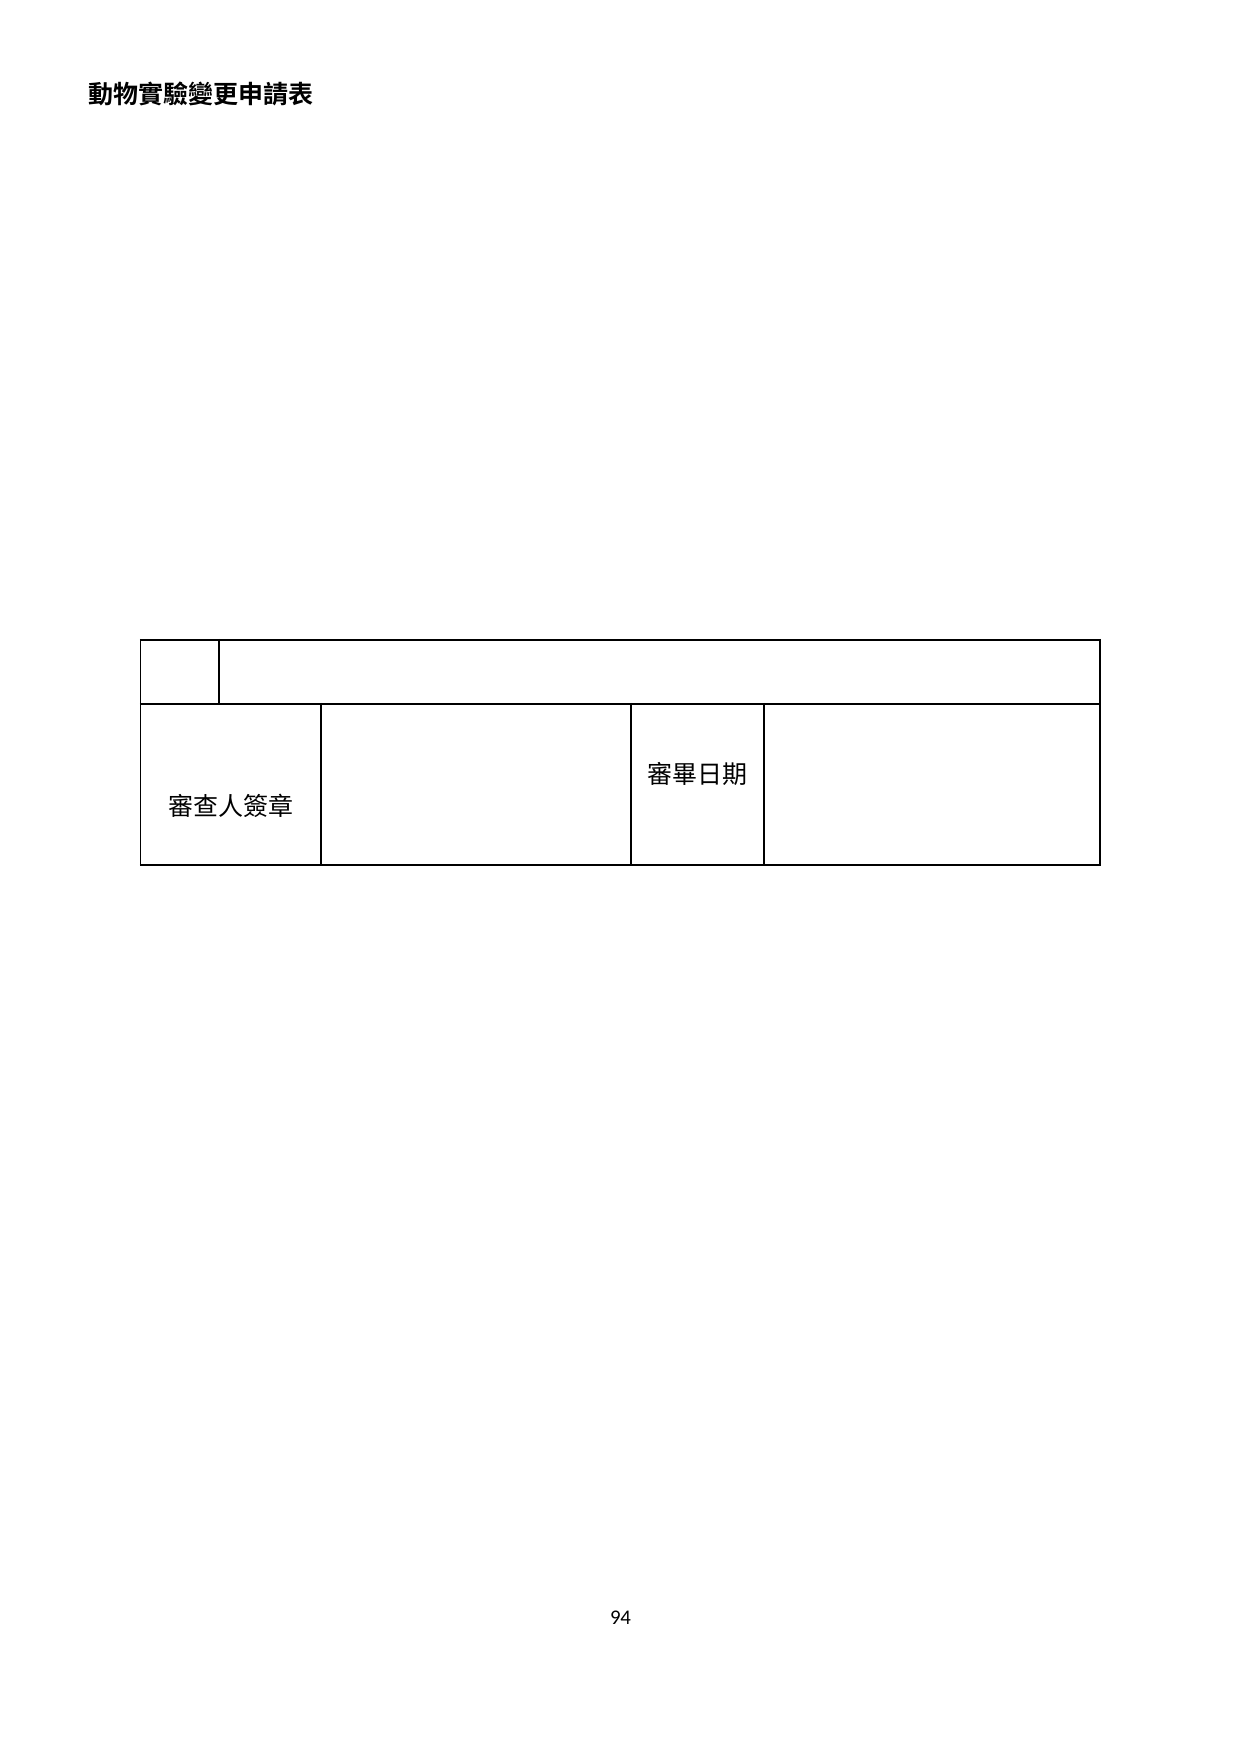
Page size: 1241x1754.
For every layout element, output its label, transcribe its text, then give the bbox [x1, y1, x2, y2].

table_cell [220, 641, 1099, 703]
table_cell [322, 705, 630, 864]
table_cell [765, 705, 1099, 864]
table_cell [141, 641, 218, 703]
table_cell 審查人簽章 [141, 705, 320, 864]
table_cell 審畢日期 [632, 705, 763, 864]
